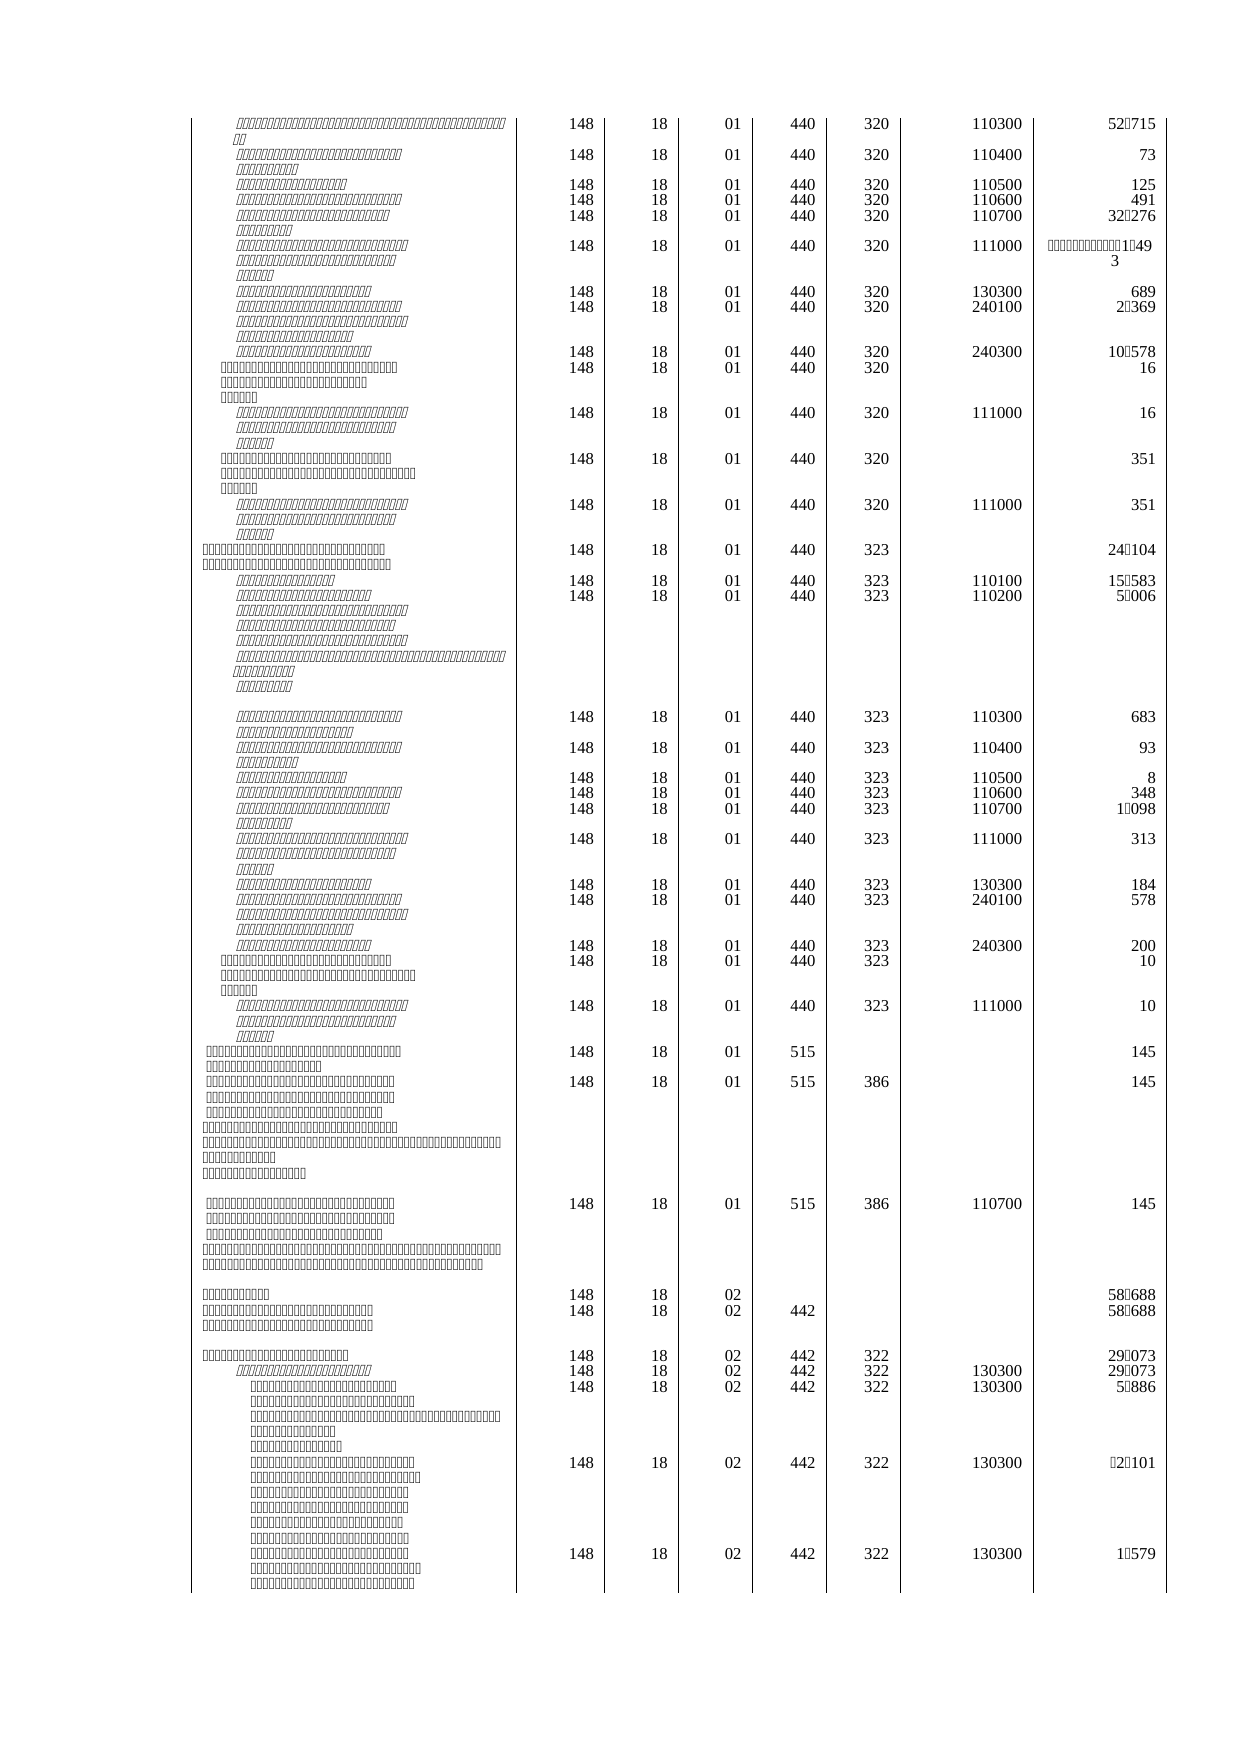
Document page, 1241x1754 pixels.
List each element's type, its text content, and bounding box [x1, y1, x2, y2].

table_cell  [679, 1350, 752, 1365]
table_cell  [901, 1365, 1033, 1380]
table_cell [901, 453, 1033, 498]
table_cell  [827, 1456, 900, 1548]
table_cell  [517, 407, 604, 453]
table_cell  [605, 498, 678, 544]
table_cell [1167, 939, 1197, 954]
table_cell [1167, 1304, 1197, 1350]
table_cell  [901, 118, 1033, 148]
table_cell  [517, 544, 604, 574]
table_cell [901, 544, 1033, 574]
table_cell [901, 1046, 1033, 1076]
table_cell  [827, 833, 900, 878]
table_cell  [901, 149, 1033, 179]
table_cell  [517, 803, 604, 833]
table_cell  [827, 711, 900, 742]
table_cell  [517, 1000, 604, 1046]
table_cell  [753, 803, 826, 833]
table_cell    [192, 301, 516, 346]
table_cell  [827, 301, 900, 346]
table_cell    [192, 240, 516, 285]
table_cell  [827, 772, 900, 787]
table_cell  [1034, 939, 1166, 954]
table_cell  [753, 742, 826, 772]
table_cell  [753, 955, 826, 1000]
table_cell [1167, 1380, 1197, 1456]
table_cell  [517, 285, 604, 301]
table_cell [901, 361, 1033, 407]
table_cell  [605, 574, 678, 589]
table_cell  [827, 955, 900, 1000]
table_cell  [827, 179, 900, 194]
table_cell [1167, 361, 1197, 407]
table_cell  [753, 1380, 826, 1456]
table_cell   [192, 803, 516, 833]
table_cell  [827, 1000, 900, 1046]
table_cell  [1034, 1365, 1166, 1380]
table_cell  [753, 1198, 826, 1289]
table_cell  [827, 240, 900, 285]
table_cell [1167, 879, 1197, 894]
table_cell [1167, 453, 1197, 498]
table_cell  [605, 711, 678, 742]
table_cell  [901, 590, 1033, 711]
table_cell    [192, 453, 516, 498]
table_cell  [753, 240, 826, 285]
table_cell  [901, 209, 1033, 240]
table_cell  [517, 590, 604, 711]
table_cell  [517, 149, 604, 179]
table_cell  [679, 1365, 752, 1380]
table_cell  [1034, 149, 1166, 179]
table_cell  [679, 879, 752, 894]
table_cell  [901, 803, 1033, 833]
table_cell [827, 1046, 900, 1076]
table_cell  [679, 285, 752, 301]
table_cell  [517, 179, 604, 194]
table_cell  [753, 894, 826, 939]
table_cell  [517, 498, 604, 544]
table_cell  [605, 590, 678, 711]
table_cell  [1034, 574, 1166, 589]
table_cell  [827, 453, 900, 498]
table_cell  [679, 590, 752, 711]
table_cell  [827, 894, 900, 939]
table_cell   [192, 1304, 516, 1350]
table_cell  [517, 361, 604, 407]
table_cell  [605, 149, 678, 179]
table_cell  [827, 879, 900, 894]
table_cell  [1034, 346, 1166, 361]
table_cell  [827, 1198, 900, 1289]
table_cell  [901, 772, 1033, 787]
table_cell  [679, 179, 752, 194]
table_cell [1167, 179, 1197, 194]
table_cell  [753, 498, 826, 544]
table_cell  [901, 879, 1033, 894]
table_cell  [192, 285, 516, 301]
table_cell  [605, 453, 678, 498]
table_cell  [1034, 711, 1166, 742]
table_cell  [517, 209, 604, 240]
table_cell  [753, 194, 826, 209]
table_cell  [517, 711, 604, 742]
table_cell [901, 1304, 1033, 1350]
table_cell  [753, 209, 826, 240]
table_cell  [605, 1350, 678, 1365]
table_cell [1167, 1456, 1197, 1548]
table_cell  [605, 1289, 678, 1304]
table_cell  [679, 574, 752, 589]
table_cell  [753, 361, 826, 407]
table_cell  [517, 1456, 604, 1548]
table_cell    [192, 955, 516, 1000]
table_cell [1167, 346, 1197, 361]
table_cell [1167, 240, 1197, 285]
table_cell  [605, 1198, 678, 1289]
table_cell  [605, 1046, 678, 1076]
table_cell  [679, 407, 752, 453]
table_cell  [605, 879, 678, 894]
table_cell  [605, 742, 678, 772]
table_cell  [517, 194, 604, 209]
table_cell  [901, 1198, 1033, 1289]
table_cell [1167, 209, 1197, 240]
table_cell  [192, 346, 516, 361]
table_cell       [192, 1456, 516, 1548]
table_cell     [192, 1198, 516, 1289]
table_cell  [192, 1365, 516, 1380]
table_cell  [517, 879, 604, 894]
table_cell       [192, 1076, 516, 1198]
table_cell  [1034, 803, 1166, 833]
table_cell  [753, 346, 826, 361]
table_cell  [192, 772, 516, 787]
table_cell [1167, 955, 1197, 1000]
table_cell  [517, 894, 604, 939]
table_cell [901, 955, 1033, 1000]
table_cell [1167, 590, 1197, 711]
table_cell  [679, 1289, 752, 1304]
table_cell  [517, 301, 604, 346]
table_cell  [753, 772, 826, 787]
table_cell [1167, 1000, 1197, 1046]
table_cell  [605, 544, 678, 574]
table_cell  [827, 209, 900, 240]
table_cell  [1034, 1076, 1166, 1198]
table_cell  [827, 590, 900, 711]
table_cell  [827, 407, 900, 453]
table_cell  [679, 1548, 752, 1593]
table_cell   [192, 149, 516, 179]
table_cell    [192, 894, 516, 939]
table_cell  [901, 407, 1033, 453]
table_cell  [753, 301, 826, 346]
table_cell  [1034, 209, 1166, 240]
table_cell  [1034, 179, 1166, 194]
table_cell [1167, 833, 1197, 878]
table_cell  [753, 711, 826, 742]
table_cell    [192, 498, 516, 544]
table_cell  [605, 1548, 678, 1593]
table_cell  [753, 1076, 826, 1198]
table_cell  [679, 240, 752, 285]
table_cell  [517, 955, 604, 1000]
table_cell [1167, 498, 1197, 544]
table_cell  [517, 1076, 604, 1198]
table_cell  [679, 1304, 752, 1350]
table_cell  [753, 1304, 826, 1350]
table_cell  [605, 1000, 678, 1046]
table_cell  [605, 240, 678, 285]
table_cell  [679, 1076, 752, 1198]
table_cell [1167, 787, 1197, 802]
table_cell  [827, 361, 900, 407]
table_cell  [1034, 590, 1166, 711]
table_cell  [1034, 955, 1166, 1000]
table_cell  [827, 1076, 900, 1198]
table_cell  [1034, 453, 1166, 498]
table_cell  [827, 1350, 900, 1365]
table_cell  [753, 879, 826, 894]
table_cell  [605, 939, 678, 954]
table_cell  [1034, 772, 1166, 787]
table_cell    [192, 1548, 516, 1593]
table_cell  [753, 1350, 826, 1365]
table_cell  [679, 1456, 752, 1548]
table_cell  [753, 590, 826, 711]
table_cell  [679, 1000, 752, 1046]
table_cell  [679, 301, 752, 346]
table_cell  [679, 711, 752, 742]
table_cell  [901, 711, 1033, 742]
table_cell  [753, 1000, 826, 1046]
table_cell  [901, 787, 1033, 802]
table_cell  [827, 939, 900, 954]
table_cell  [679, 939, 752, 954]
table_cell  [679, 1380, 752, 1456]
table_cell  [901, 1380, 1033, 1456]
table_cell  [679, 209, 752, 240]
table_cell  [679, 1046, 752, 1076]
table_cell  [1034, 361, 1166, 407]
table_cell  [827, 1380, 900, 1456]
table_cell  [192, 1350, 516, 1365]
table_cell  [517, 240, 604, 285]
table_cell  [901, 194, 1033, 209]
table_cell  [753, 787, 826, 802]
table_cell  [753, 407, 826, 453]
table_cell    [192, 361, 516, 407]
table_cell [1167, 301, 1197, 346]
table_cell  [605, 118, 678, 148]
table_cell  [605, 285, 678, 301]
table_cell  [753, 1365, 826, 1380]
table_cell   [192, 742, 516, 772]
table_cell [753, 1289, 826, 1304]
table_cell  [517, 1548, 604, 1593]
table_cell  [827, 194, 900, 209]
table_cell [901, 1350, 1033, 1365]
table_cell  [679, 787, 752, 802]
table_cell [1167, 772, 1197, 787]
table_cell  [753, 453, 826, 498]
table_cell  [901, 833, 1033, 878]
table_cell  [901, 574, 1033, 589]
table_cell  [605, 803, 678, 833]
table_cell  [679, 772, 752, 787]
table_cell  [679, 498, 752, 544]
table_cell  [753, 149, 826, 179]
table_cell [1167, 574, 1197, 589]
table_cell [827, 1289, 900, 1304]
table_cell  [517, 1304, 604, 1350]
table_cell  [1034, 1380, 1166, 1456]
table_cell  [517, 939, 604, 954]
table_cell  [827, 574, 900, 589]
table_cell  [605, 179, 678, 194]
table_cell  [1034, 1548, 1166, 1593]
table_cell  [679, 149, 752, 179]
table_cell  [517, 787, 604, 802]
table_cell  [827, 787, 900, 802]
table_cell  [605, 787, 678, 802]
table_cell [901, 1076, 1033, 1198]
table_cell  [192, 939, 516, 954]
table_cell  [1034, 1046, 1166, 1076]
table_cell  [753, 939, 826, 954]
table_cell  [605, 361, 678, 407]
table_cell  [1034, 1289, 1166, 1304]
table_cell  [901, 742, 1033, 772]
table_cell  [753, 1456, 826, 1548]
table_cell  [517, 118, 604, 148]
table_cell  [901, 1000, 1033, 1046]
table_cell  [827, 118, 900, 148]
table_cell [1167, 1198, 1197, 1289]
table_cell [1167, 194, 1197, 209]
table_cell  [679, 803, 752, 833]
table_cell  [517, 833, 604, 878]
table_cell  [605, 833, 678, 878]
table_cell [1167, 544, 1197, 574]
table_cell  [1034, 118, 1166, 148]
table_cell  [605, 209, 678, 240]
table_cell  [1034, 407, 1166, 453]
table_cell  [901, 179, 1033, 194]
table_cell  [679, 742, 752, 772]
table_cell  [679, 453, 752, 498]
table_cell   [192, 544, 516, 574]
table_cell [1167, 803, 1197, 833]
table_cell  [1034, 894, 1166, 939]
table_cell  [605, 894, 678, 939]
table_cell  [192, 574, 516, 589]
table_cell  [605, 1304, 678, 1350]
table_cell    [192, 1000, 516, 1046]
table_cell  [827, 544, 900, 574]
table_cell  [605, 346, 678, 361]
table_cell  [517, 1350, 604, 1365]
table_cell  [753, 179, 826, 194]
table_cell  [1034, 879, 1166, 894]
table_cell    [192, 833, 516, 878]
table_cell  [1034, 240, 1166, 285]
table_cell [1167, 894, 1197, 939]
table_cell  [192, 194, 516, 209]
table_cell  [827, 803, 900, 833]
table_cell  [1034, 833, 1166, 878]
table_cell  [827, 498, 900, 544]
table_cell [1167, 1350, 1197, 1365]
table_cell  [679, 833, 752, 878]
table_cell [1167, 1046, 1197, 1076]
table_cell  [517, 574, 604, 589]
table_cell  [901, 240, 1033, 285]
table_cell  [605, 955, 678, 1000]
table_cell  [753, 1548, 826, 1593]
table_cell  [827, 346, 900, 361]
table_cell  [1034, 285, 1166, 301]
table_cell  [827, 1548, 900, 1593]
table_cell  [1034, 787, 1166, 802]
table_cell  [517, 1046, 604, 1076]
table_cell  [827, 149, 900, 179]
table_cell  [901, 1548, 1033, 1593]
table_cell  [753, 285, 826, 301]
table_cell [1167, 742, 1197, 772]
table_cell  [605, 1380, 678, 1456]
table_cell  [192, 1289, 516, 1304]
table_cell [1167, 407, 1197, 453]
table_cell  [679, 194, 752, 209]
table_cell       [192, 590, 516, 711]
table_cell  [901, 285, 1033, 301]
table_cell  [901, 346, 1033, 361]
table_cell  [1034, 1456, 1166, 1548]
table_cell  [679, 955, 752, 1000]
table_cell [1167, 1365, 1197, 1380]
table_cell [901, 1289, 1033, 1304]
table_cell  [192, 179, 516, 194]
table_cell   [192, 209, 516, 240]
table_cell  [192, 879, 516, 894]
table_cell  [753, 1046, 826, 1076]
table_cell  [605, 1076, 678, 1198]
table_cell  [901, 498, 1033, 544]
table_cell  [679, 1198, 752, 1289]
table_cell  [1034, 1304, 1166, 1350]
table_cell  [605, 194, 678, 209]
table_cell  [1034, 1198, 1166, 1289]
table_cell  [679, 118, 752, 148]
table_cell  [605, 407, 678, 453]
table_cell  [901, 1456, 1033, 1548]
table_cell  [753, 118, 826, 148]
table_cell  [605, 301, 678, 346]
table_cell  [517, 1380, 604, 1456]
table_cell  [1034, 498, 1166, 544]
table_cell  [1034, 194, 1166, 209]
table_cell  [753, 544, 826, 574]
table_cell  [679, 346, 752, 361]
table_cell  [901, 894, 1033, 939]
table_cell  [192, 787, 516, 802]
table_cell  [827, 285, 900, 301]
table_cell  [1034, 301, 1166, 346]
table_cell [1167, 149, 1197, 179]
table_cell  [605, 1365, 678, 1380]
table_cell [1167, 118, 1197, 148]
table_cell  [679, 361, 752, 407]
table_cell  [1034, 544, 1166, 574]
table_cell [1167, 285, 1197, 301]
table_cell  [901, 301, 1033, 346]
table_cell  [517, 1198, 604, 1289]
table_cell [1167, 1076, 1197, 1198]
table_cell  [901, 939, 1033, 954]
table_cell  [679, 894, 752, 939]
table_cell   [192, 711, 516, 742]
table_cell  [605, 1456, 678, 1548]
table_cell  [1034, 1000, 1166, 1046]
table_cell  [679, 544, 752, 574]
table_cell  [1034, 1350, 1166, 1365]
table_cell     [192, 1380, 516, 1456]
table_cell  [517, 742, 604, 772]
table_cell  [827, 1365, 900, 1380]
table_cell   [192, 1046, 516, 1076]
table_cell [1167, 1289, 1197, 1304]
table_cell [1167, 711, 1197, 742]
table_cell    [192, 407, 516, 453]
table_cell  [517, 1365, 604, 1380]
table_cell  [517, 1289, 604, 1304]
table_cell  [753, 833, 826, 878]
table_cell  [605, 772, 678, 787]
table_cell  [192, 118, 516, 148]
table_cell  [517, 453, 604, 498]
table_cell [827, 1304, 900, 1350]
table_cell [1167, 1548, 1197, 1593]
table_cell  [827, 742, 900, 772]
table_cell  [517, 346, 604, 361]
table_cell  [1034, 742, 1166, 772]
table_cell  [753, 574, 826, 589]
table_cell  [517, 772, 604, 787]
